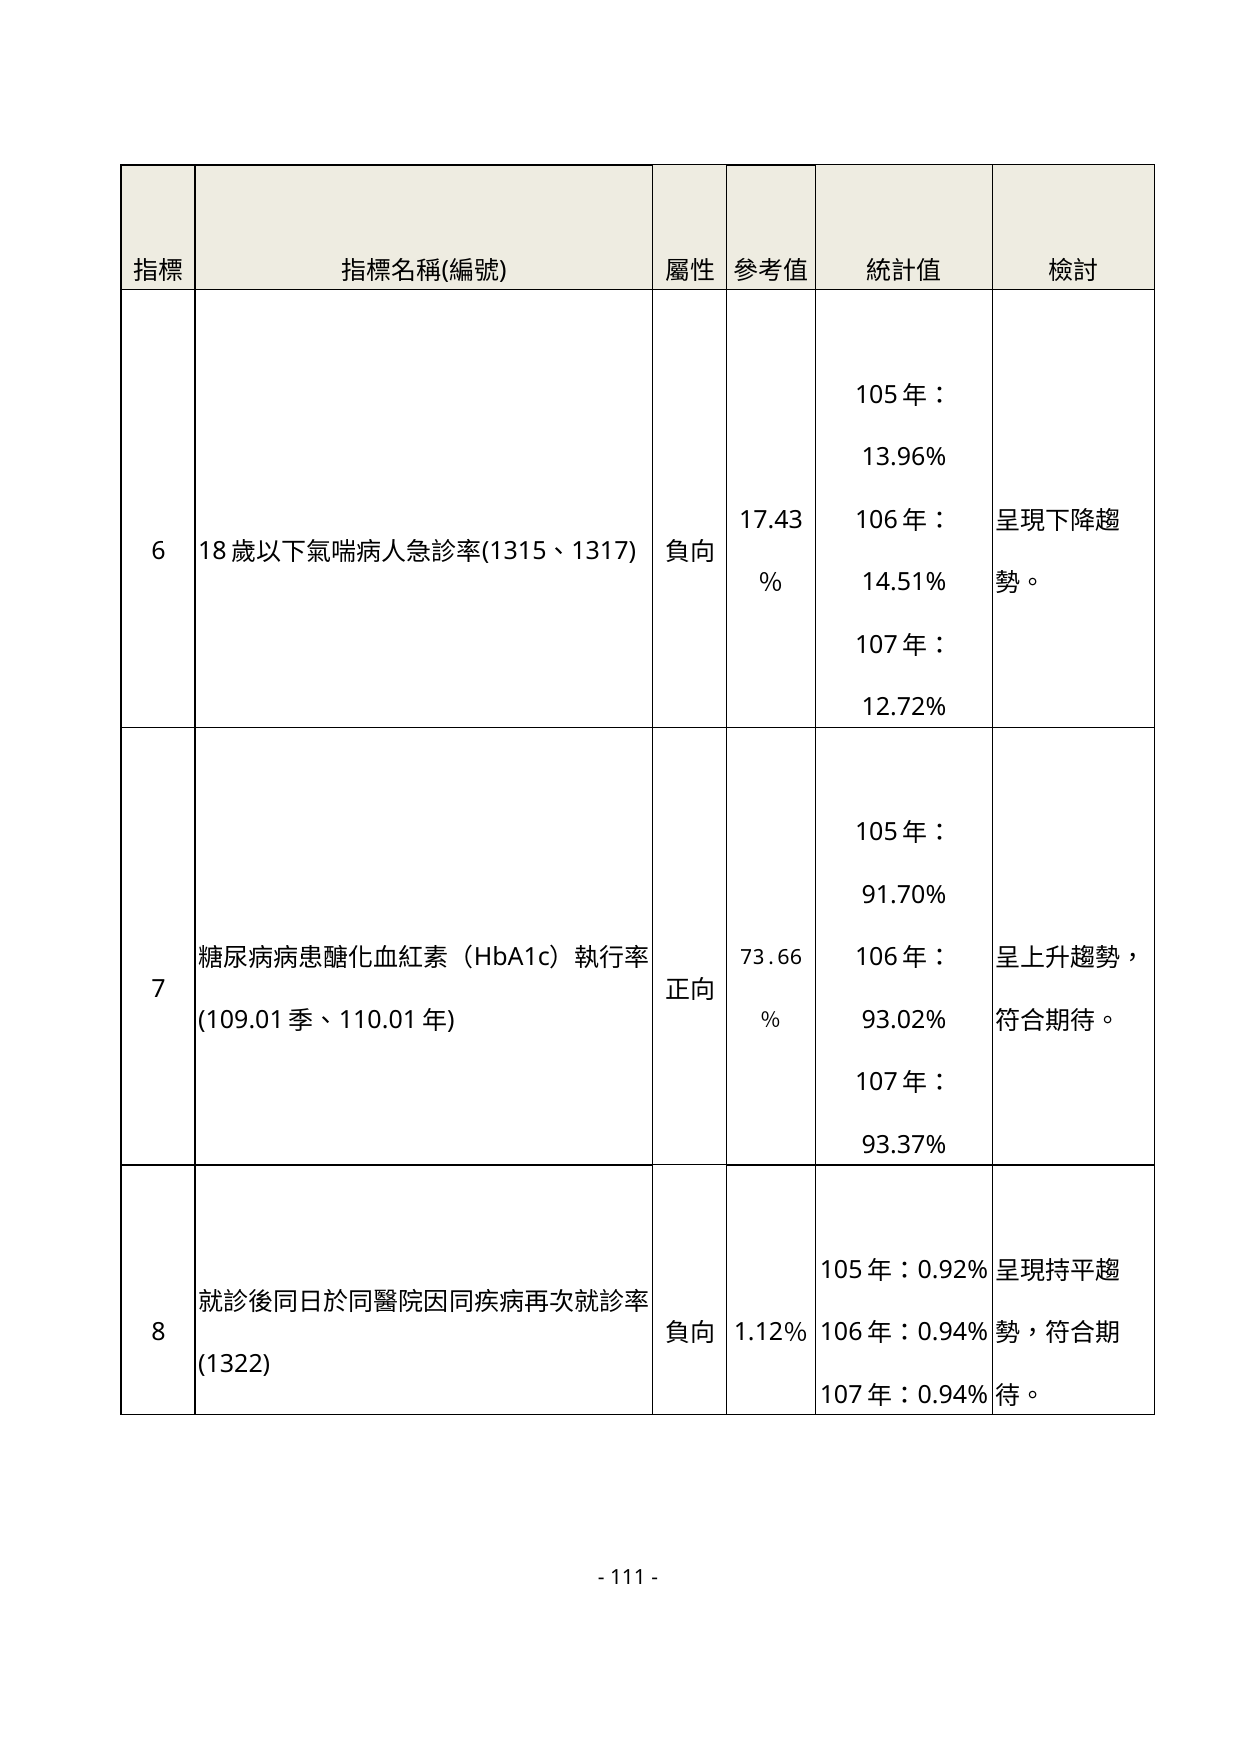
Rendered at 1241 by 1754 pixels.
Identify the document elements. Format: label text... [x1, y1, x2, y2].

table_header 檢討 [993, 165, 1154, 289]
table_cell 6 [122, 290, 194, 727]
table_cell 17.43％ [727, 290, 815, 727]
table_header 屬性 [653, 165, 726, 289]
table_cell 糖尿病病患醣化血紅素（HbA1c）執行率(109.01季、110.01年) [196, 728, 652, 1164]
table_cell 負向 [653, 290, 726, 727]
table_cell 呈現持平趨勢，符合期待。 [993, 1166, 1154, 1414]
table_cell 7 [122, 728, 194, 1164]
table_cell 1.12％ [727, 1166, 815, 1414]
table_cell 18歲以下氣喘病人急診率(1315、1317) [196, 290, 652, 727]
table_header 統計值 [816, 165, 992, 289]
table_cell 8 [122, 1166, 194, 1414]
table_header 參考值 [727, 166, 815, 289]
table_cell 105年：13.96% 106年：14.51% 107年：12.72% [816, 290, 992, 727]
table_cell 就診後同日於同醫院因同疾病再次就診率(1322) [196, 1166, 652, 1414]
table_header 指標名稱(編號) [196, 166, 652, 289]
table_cell 105年：91.70% 106年：93.02% 107年：93.37% [816, 728, 992, 1164]
table_cell 負向 [653, 1165, 726, 1414]
table_header 指標 [122, 166, 194, 289]
table_cell 105年：0.92% 106年：0.94% 107年：0.94% [816, 1166, 992, 1414]
table_cell 73.66％ [727, 728, 815, 1164]
table_cell 呈上升趨勢，符合期待。 [993, 728, 1154, 1164]
table_cell 呈現下降趨勢。 [993, 290, 1154, 727]
table_cell 正向 [653, 728, 726, 1164]
